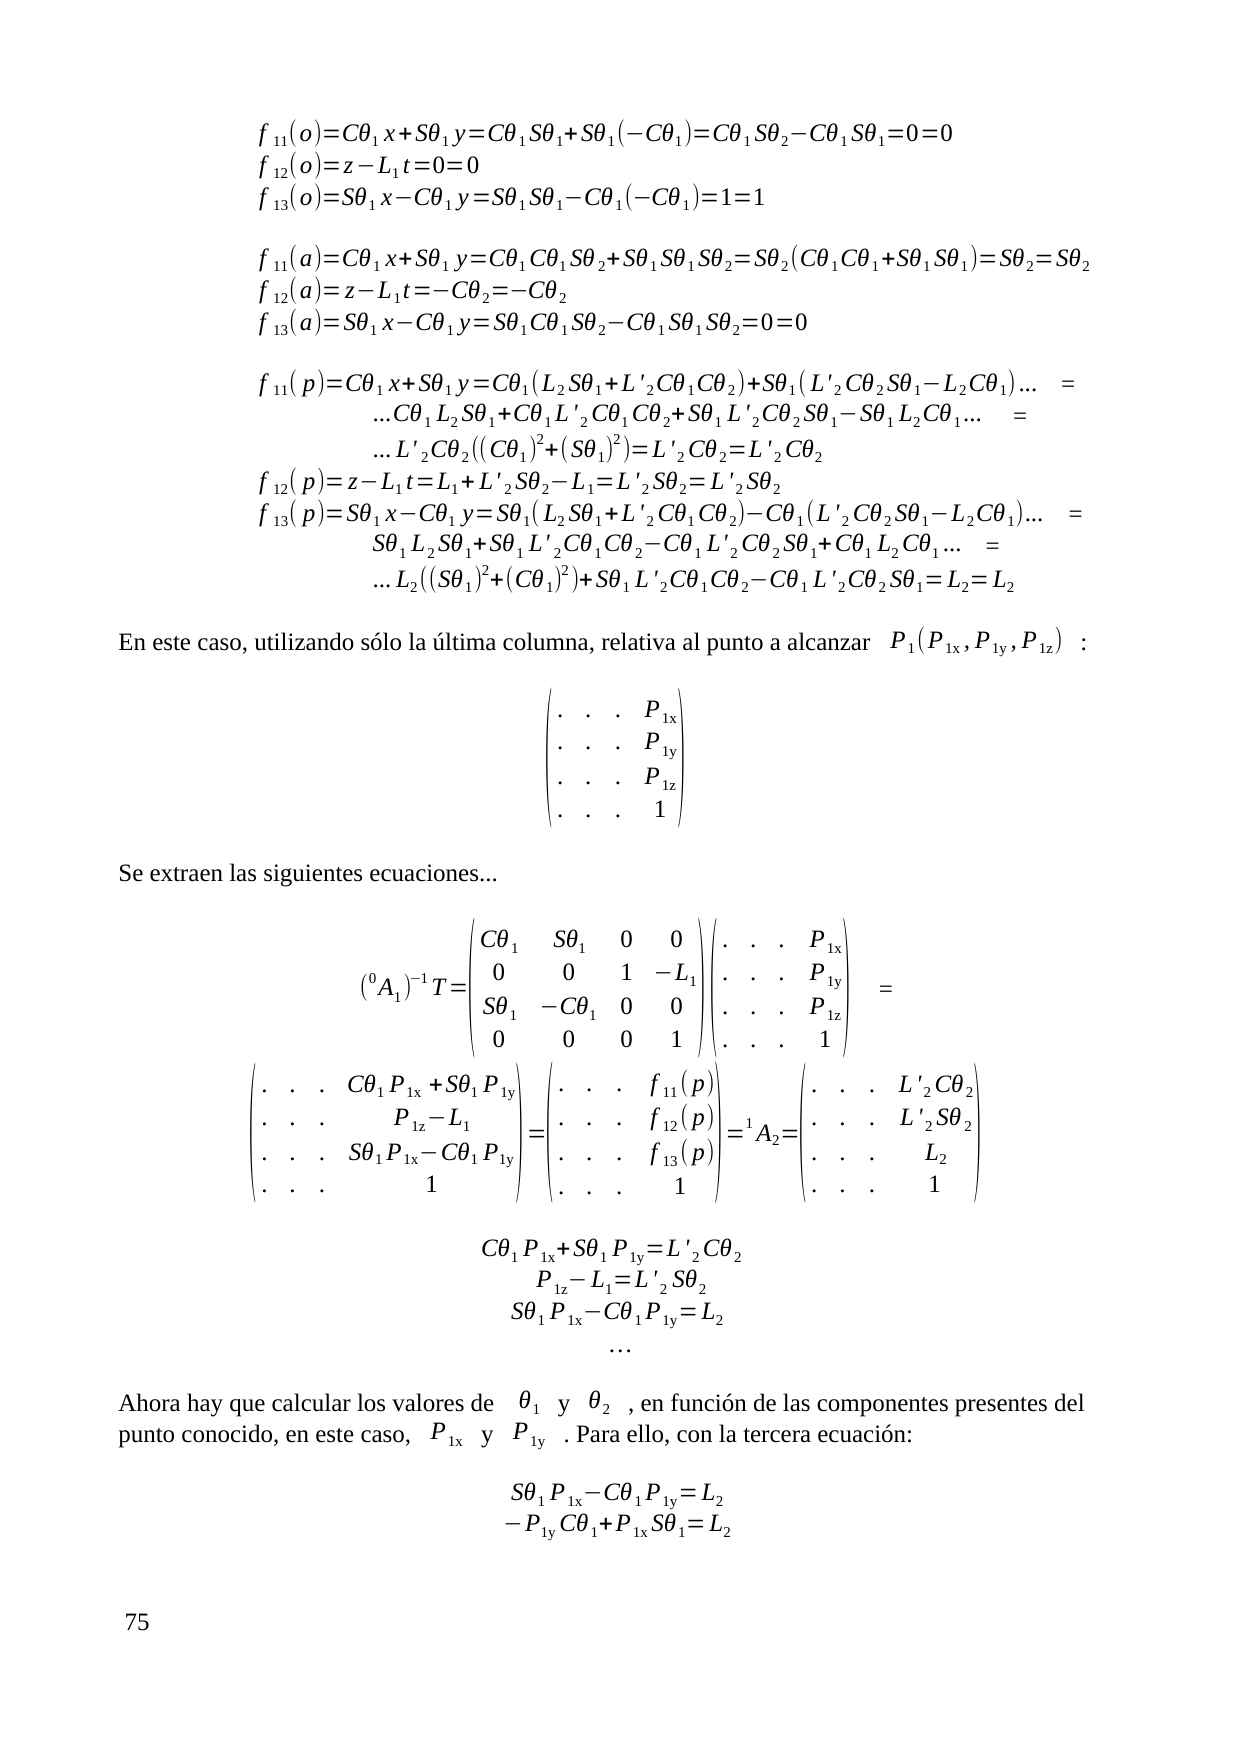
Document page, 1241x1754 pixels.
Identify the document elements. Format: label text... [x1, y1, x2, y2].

text … [118, 1329, 1122, 1358]
text = [236, 367, 1122, 399]
text = [354, 530, 1122, 561]
text = [354, 399, 1122, 431]
text = [236, 498, 1122, 530]
text = [118, 916, 1122, 1060]
text En este caso, utilizando sólo la última columna, relativa al punto a alcanzar: [118, 625, 1122, 657]
text Se extraen las siguientes ecuaciones... [118, 858, 1122, 887]
text Ahora hay que calcular los valores de y, en función de las componentes presentes del punto conocido, en este caso,y. Para ello, con la tercera ecuación: [118, 1386, 1122, 1449]
